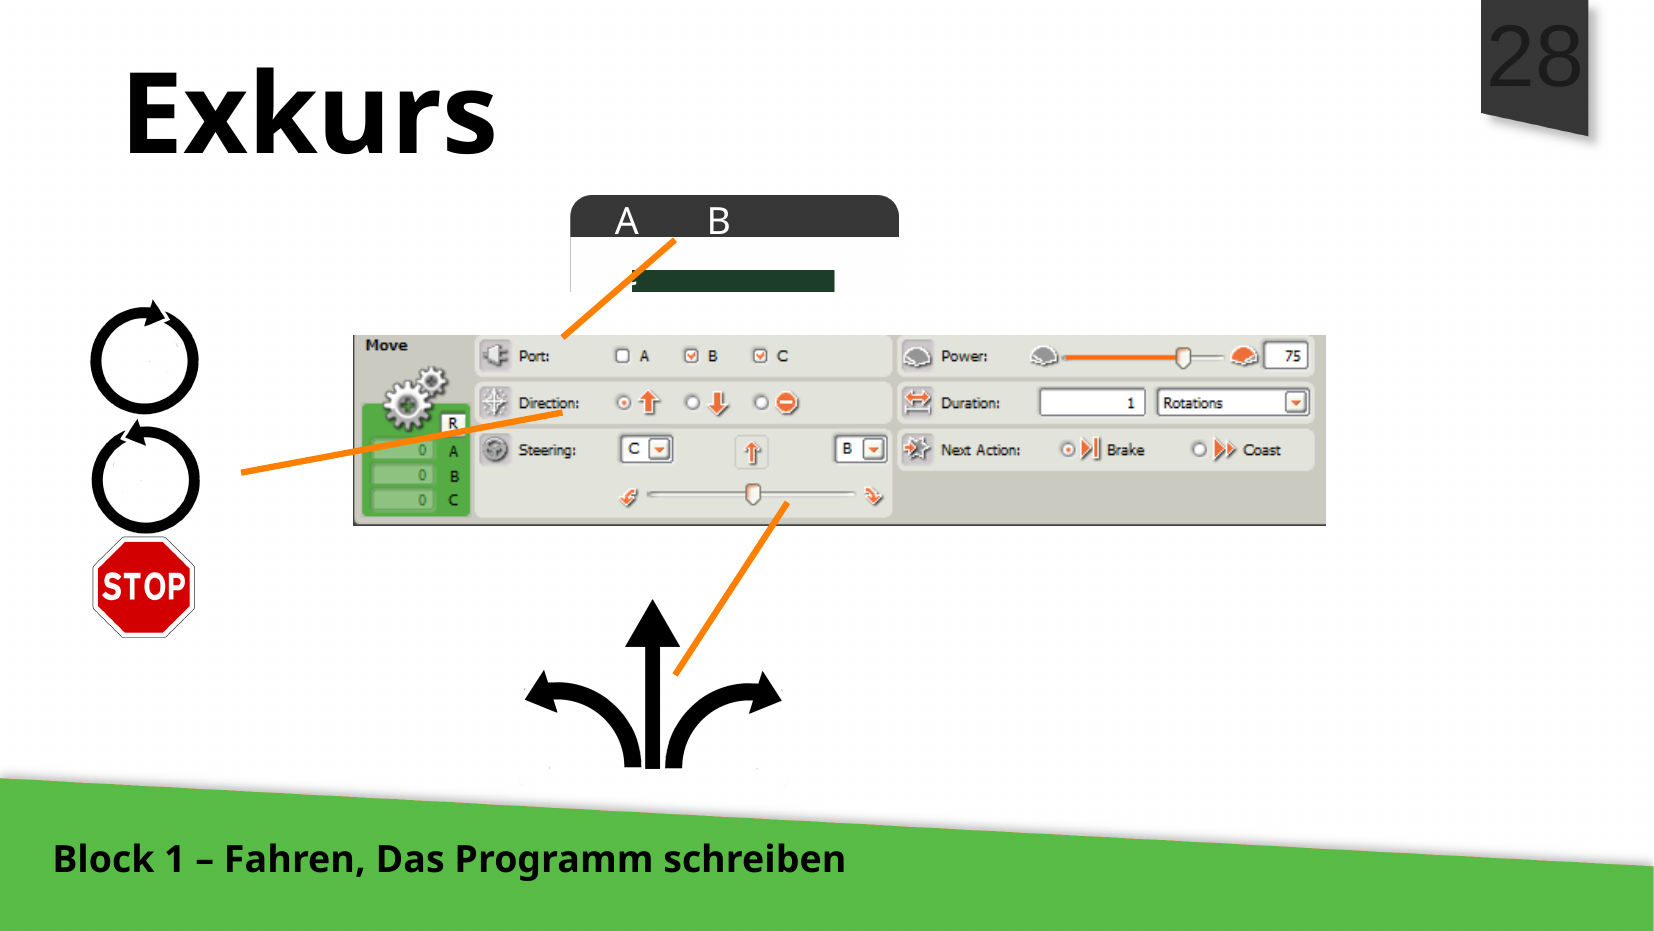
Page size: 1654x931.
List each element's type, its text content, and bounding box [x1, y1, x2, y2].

text_box A B C [600, 187, 826, 240]
picture [0, 0, 1654, 931]
text_box Block 1 – Fahren, Das Programm schreiben [37, 825, 863, 901]
text_box [923, 0, 1599, 141]
title Exkurs [120, 32, 1501, 188]
